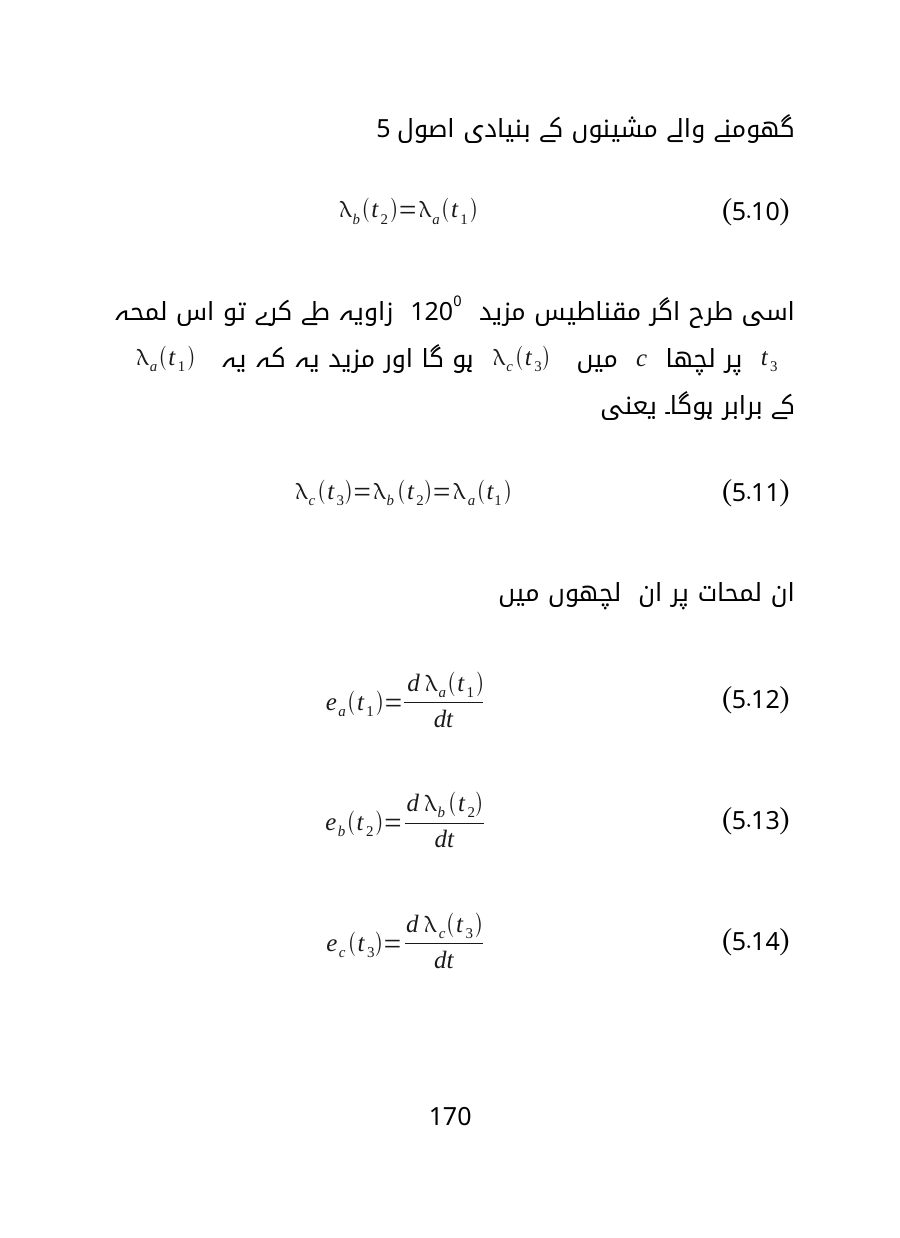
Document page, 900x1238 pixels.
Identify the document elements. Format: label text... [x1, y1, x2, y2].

table_header (5.12) [697, 664, 795, 750]
table_header (5.14) [697, 905, 795, 991]
table_header [105, 183, 702, 254]
text اسی طرح اگر مقناطیس مزید 1200 زاویہ طے کرے تو اس لمحہ پر لچھامیں ہو گا اور مزید یہ کہ یہ کے برابر ہوگا۔ یعنی [105, 288, 795, 430]
table_header (5.13) [697, 784, 795, 871]
table_header [105, 464, 692, 535]
table_header [105, 905, 697, 991]
table_header (5.10) [702, 183, 795, 254]
table_header (5.11) [693, 464, 795, 535]
table_header [105, 784, 697, 871]
table_header [105, 664, 697, 750]
text ان لمحات پر ان لچھوں میں [105, 569, 795, 617]
